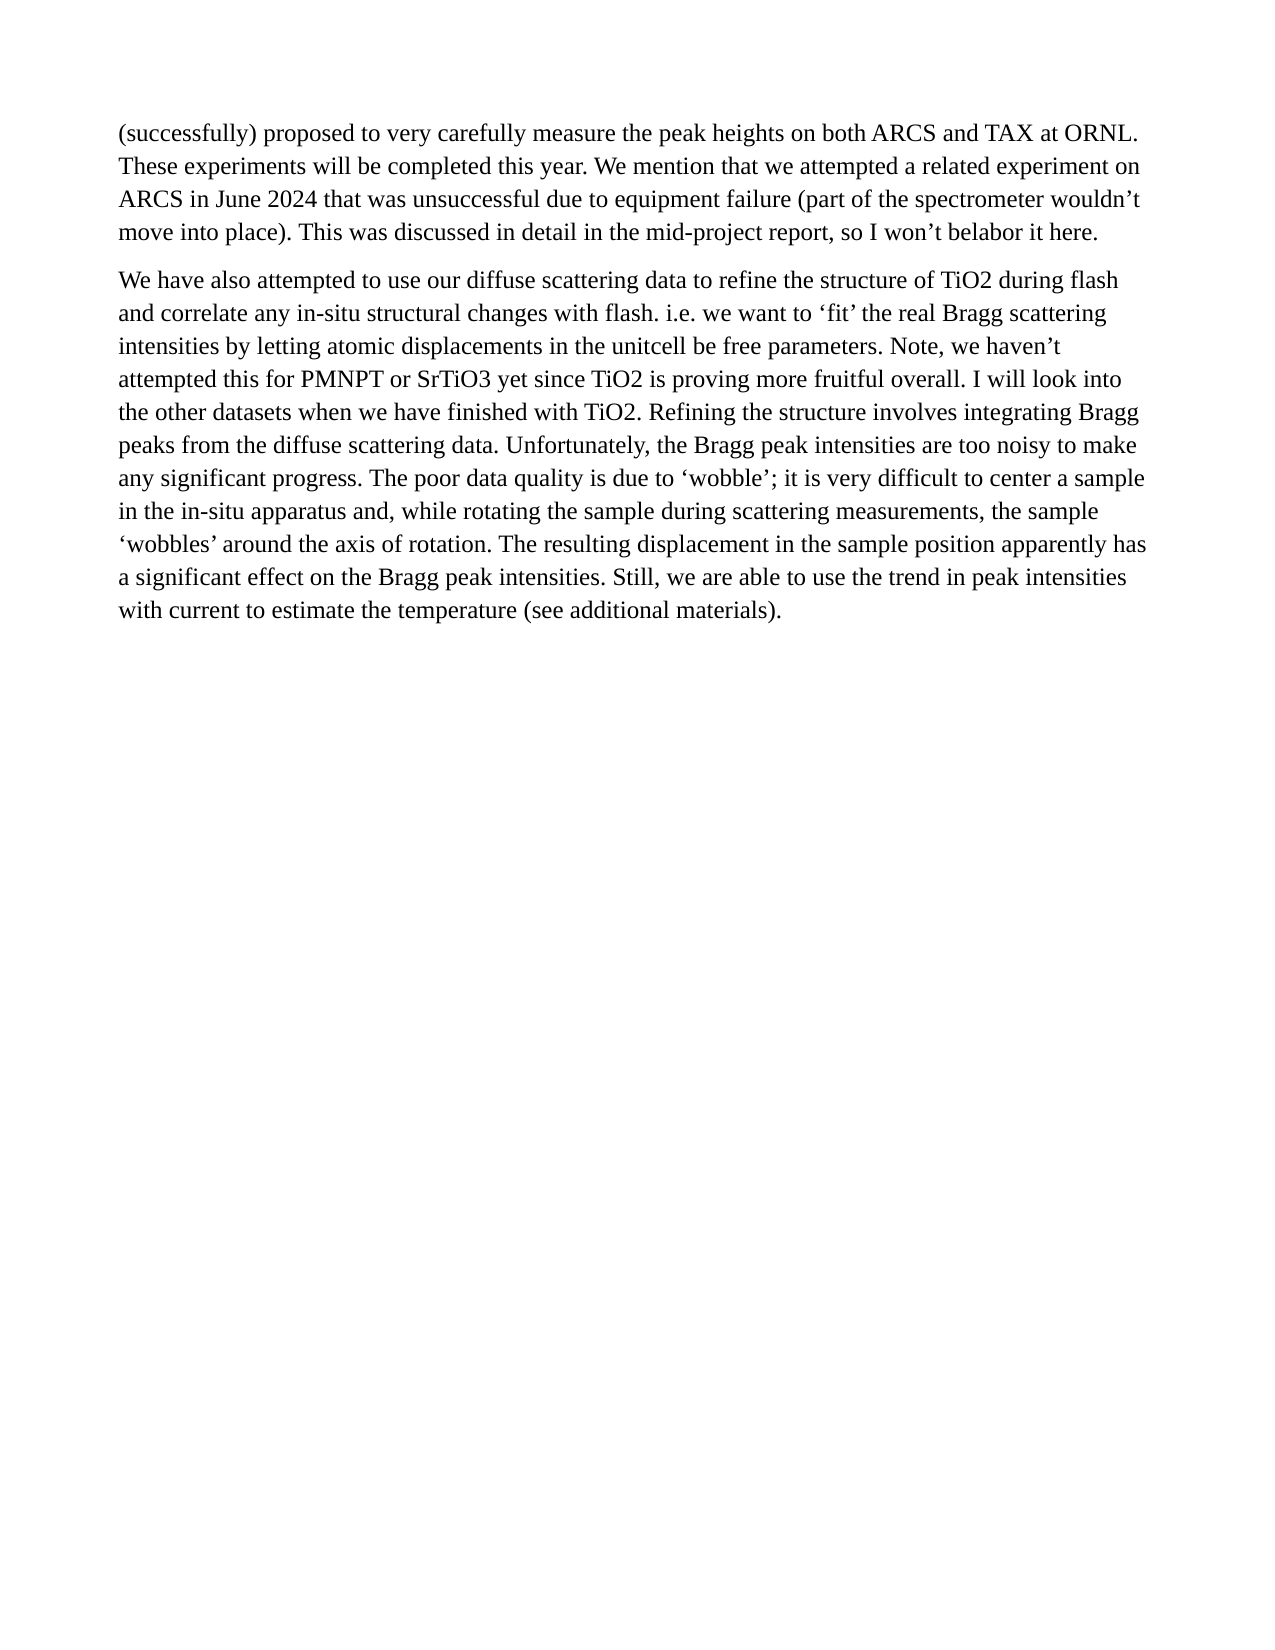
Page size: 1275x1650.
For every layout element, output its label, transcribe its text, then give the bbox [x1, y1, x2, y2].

text We have also attempted to use our diffuse scattering data to refine the structure of TiO2 during flash and correlate any in-situ structural changes with flash. i.e. we want to ‘fit’ the real Bragg scattering intensities by letting atomic displacements in the unitcell be free parameters. Note, we haven’t attempted this for PMNPT or SrTiO3 yet since TiO2 is proving more fruitful overall. I will look into the other datasets when we have finished with TiO2. Refining the structure involves integrating Bragg peaks from the diffuse scattering data. Unfortunately, the Bragg peak intensities are too noisy to make any significant progress. The poor data quality is due to ‘wobble’; it is very difficult to center a sample in the in-situ apparatus and, while rotating the sample during scattering measurements, the sample ‘wobbles’ around the axis of rotation. The resulting displacement in the sample position apparently has a significant effect on the Bragg peak intensities. Still, we are able to use the trend in peak intensities with current to estimate the temperature (see additional materials). [118, 265, 1157, 624]
text (successfully) proposed to very carefully measure the peak heights on both ARCS and TAX at ORNL. These experiments will be completed this year. We mention that we attempted a related experiment on ARCS in June 2024 that was unsuccessful due to equipment failure (part of the spectrometer wouldn’t move into place). This was discussed in detail in the mid-project report, so I won’t belabor it here. [118, 118, 1157, 246]
